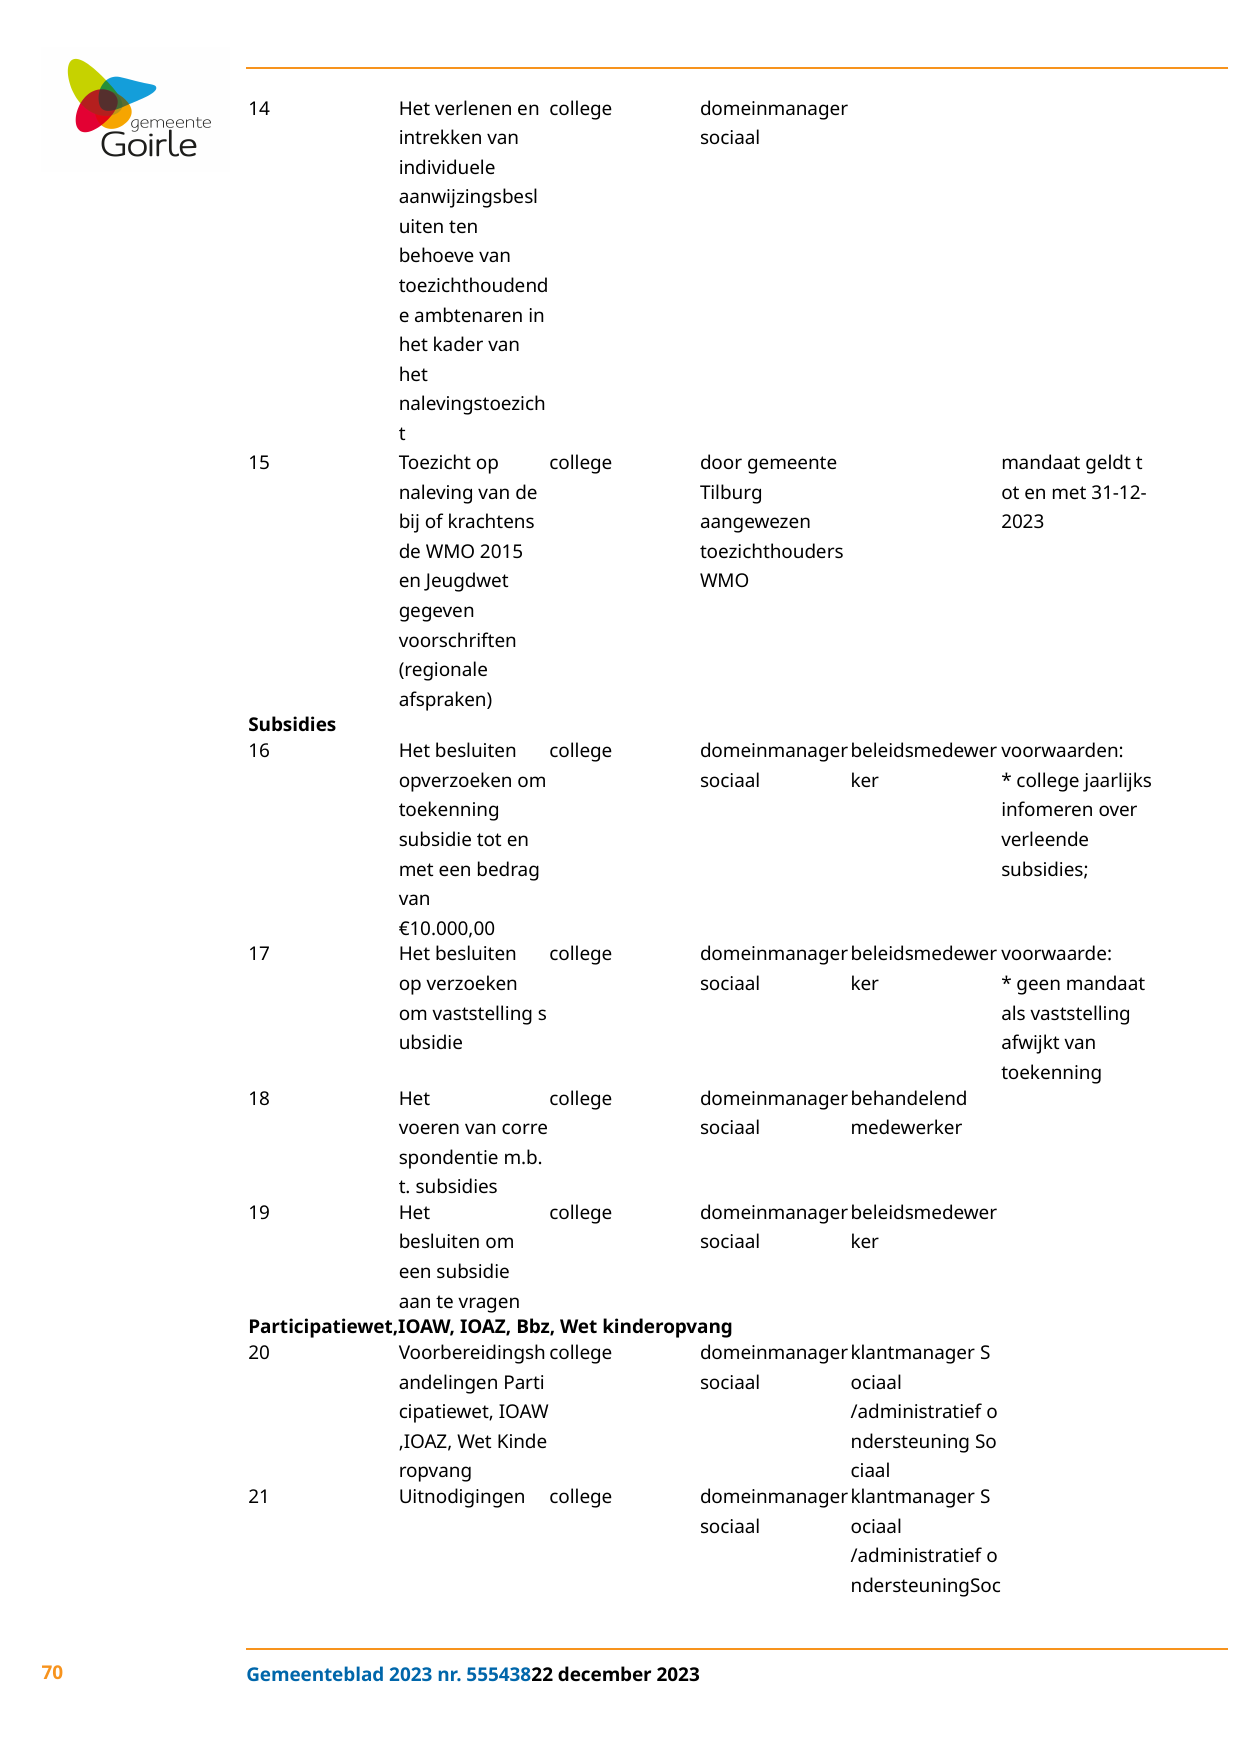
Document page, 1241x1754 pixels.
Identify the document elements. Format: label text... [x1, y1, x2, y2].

table_cell voorwaarden: * college jaarlijks infomeren over verleende subsidies; [1001, 738, 1152, 941]
table_cell college [549, 1339, 700, 1483]
table_header door gemeente Tilburg aangewezen toezichthouders WMO [700, 449, 850, 712]
table_cell Het besluiten om een subsidie aan te vragen [399, 1199, 549, 1314]
table_cell Het verlenen en intrekken van individuele aanwijzingsbesluiten ten behoeve van toezichthoudende ambtenaren in het kader van het nalevingstoezicht [399, 95, 549, 446]
table_cell beleidsmedewerker [850, 738, 1001, 941]
table_cell college [549, 1085, 700, 1199]
table_cell Uitnodigingen [399, 1484, 549, 1598]
table_header college [549, 449, 700, 712]
table_cell [1001, 95, 1152, 446]
table_cell [850, 95, 1001, 446]
table_cell domeinmanager sociaal [700, 1085, 850, 1199]
table_cell [1001, 1085, 1152, 1199]
table_cell domeinmanager sociaal [700, 941, 850, 1085]
table_cell domeinmanager sociaal [700, 95, 850, 446]
table_cell domeinmanager sociaal [700, 1339, 850, 1483]
table_cell 18 [248, 1085, 398, 1199]
table_cell Het voeren van correspondentie m.b.t. subsidies [399, 1085, 549, 1199]
table_header mandaat geldt tot en met 31-12-2023 [1001, 449, 1152, 712]
table_cell [1001, 1199, 1152, 1314]
table_cell beleidsmedewerker [850, 941, 1001, 1085]
table_header Toezicht op naleving van de bij of krachtens de WMO 2015 en Jeugdwet gegeven voorschriften (regionale afspraken) [399, 449, 549, 712]
table_cell Participatiewet,IOAW, IOAZ, Bbz, Wet kinderopvang [248, 1314, 1152, 1339]
table_cell domeinmanager sociaal [700, 1484, 850, 1598]
table_cell behandelend medewerker [850, 1085, 1001, 1199]
table_cell Subsidies [248, 712, 1152, 737]
table_cell voorwaarde: * geen mandaat als vaststelling afwijkt van toekenning [1001, 941, 1152, 1085]
table_cell 19 [248, 1199, 398, 1314]
table_cell 21 [248, 1484, 398, 1598]
table_cell college [549, 1199, 700, 1314]
table_header 15 [248, 449, 398, 712]
table_cell 14 [248, 95, 398, 446]
table_cell college [549, 95, 700, 446]
table_cell college [549, 941, 700, 1085]
table_cell Voorbereidingshandelingen Participatiewet, IOAW,IOAZ, Wet Kinderopvang [399, 1339, 549, 1483]
table_cell beleidsmedewerker [850, 1199, 1001, 1314]
table_cell Het besluiten opverzoeken om toekenning subsidie tot en met een bedrag van €10.000,00 [399, 738, 549, 941]
table_cell klantmanager Sociaal /administratief ondersteuningSoc [850, 1484, 1001, 1598]
table_cell domeinmanager sociaal [700, 738, 850, 941]
table_cell domeinmanager sociaal [700, 1199, 850, 1314]
table_cell [1001, 1339, 1152, 1483]
picture [41, 47, 231, 172]
table_header [850, 449, 1001, 712]
table_cell 20 [248, 1339, 398, 1483]
table_cell [1001, 1484, 1152, 1598]
table_cell klantmanager Sociaal /administratief ondersteuning Sociaal [850, 1339, 1001, 1483]
table_cell Het besluiten op verzoeken om vaststelling subsidie [399, 941, 549, 1085]
table_cell 16 [248, 738, 398, 941]
table_cell 17 [248, 941, 398, 1085]
table_cell college [549, 1484, 700, 1598]
table_cell college [549, 738, 700, 941]
